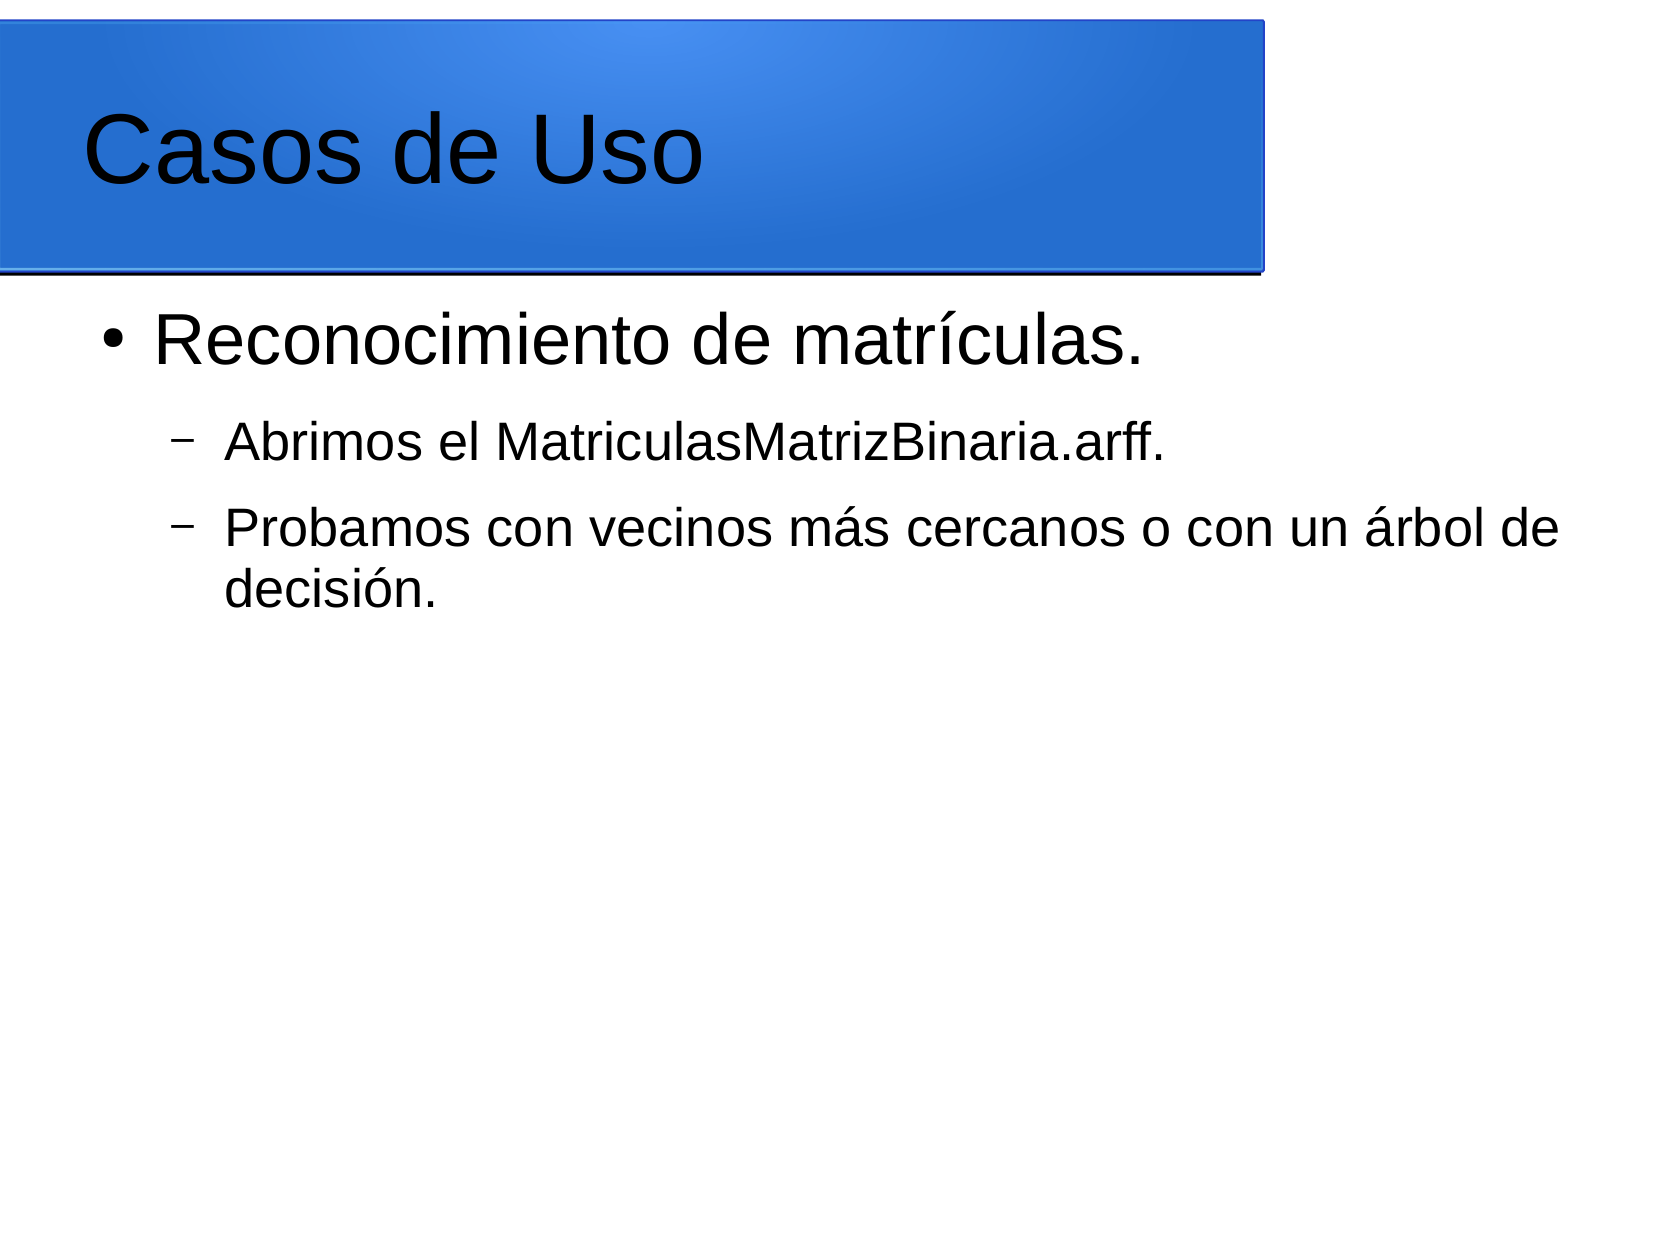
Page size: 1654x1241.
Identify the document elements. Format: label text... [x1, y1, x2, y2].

title Casos de Uso [82, 47, 1235, 252]
list Reconocimiento de matrículas. Abrimos el MatriculasMatrizBinaria.arff. Probamos con vecinos más cercanos o con un árbol de decisión. [82, 299, 1571, 1019]
